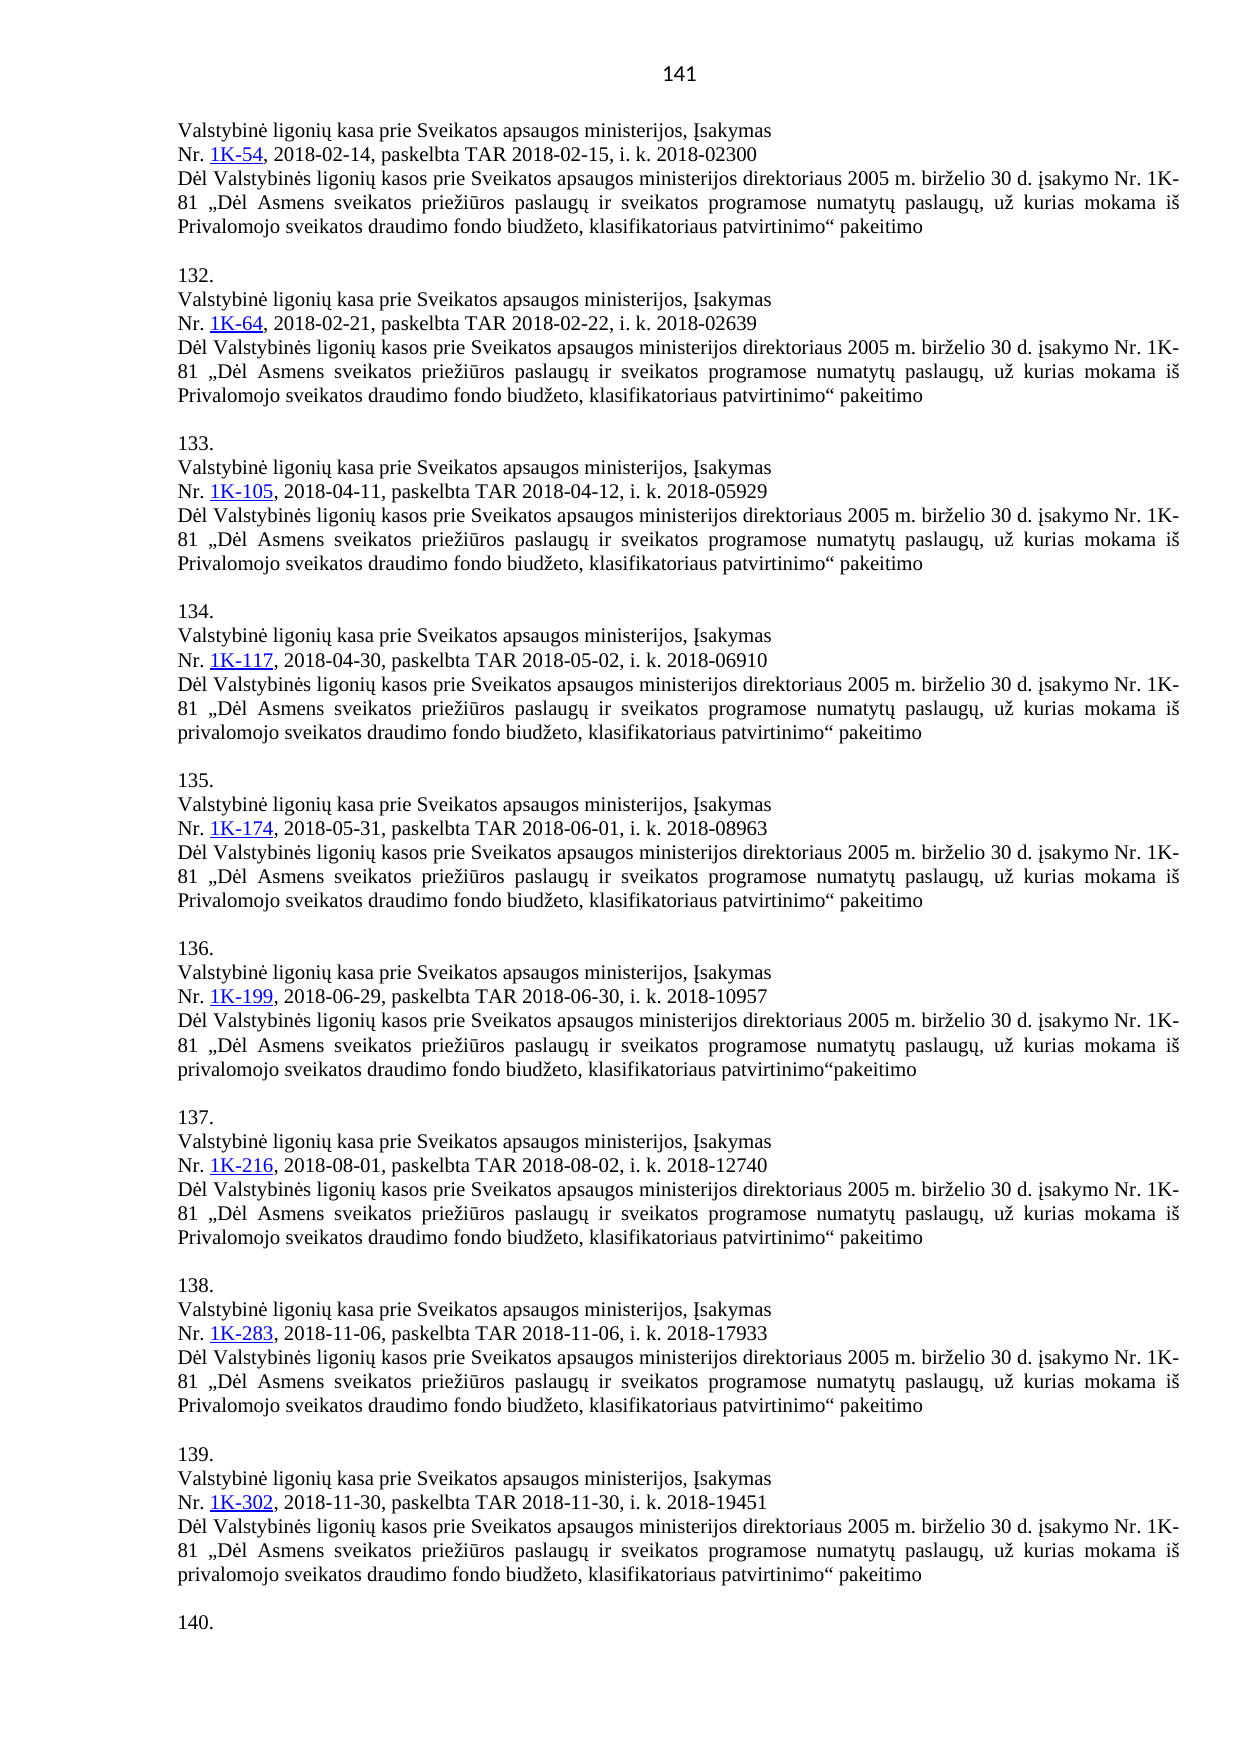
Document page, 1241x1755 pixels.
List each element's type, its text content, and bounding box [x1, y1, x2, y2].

text Dėl Valstybinės ligonių kasos prie Sveikatos apsaugos ministerijos direktoriaus 2005 m. birželio 30 d. įsakymo Nr. 1K-81 „Dėl Asmens sveikatos priežiūros paslaugų ir sveikatos programose numatytų paslaugų, už kurias mokama iš Privalomojo sveikatos draudimo fondo biudžeto, klasifikatoriaus patvirtinimo“ pakeitimo [177, 1177, 1181, 1249]
text Nr. 1K-64, 2018-02-21, paskelbta TAR 2018-02-22, i. k. 2018-02639 [177, 311, 1181, 335]
text Dėl Valstybinės ligonių kasos prie Sveikatos apsaugos ministerijos direktoriaus 2005 m. birželio 30 d. įsakymo Nr. 1K-81 „Dėl Asmens sveikatos priežiūros paslaugų ir sveikatos programose numatytų paslaugų, už kurias mokama iš Privalomojo sveikatos draudimo fondo biudžeto, klasifikatoriaus patvirtinimo“ pakeitimo [177, 335, 1181, 407]
text Dėl Valstybinės ligonių kasos prie Sveikatos apsaugos ministerijos direktoriaus 2005 m. birželio 30 d. įsakymo Nr. 1K-81 „Dėl Asmens sveikatos priežiūros paslaugų ir sveikatos programose numatytų paslaugų, už kurias mokama iš Privalomojo sveikatos draudimo fondo biudžeto, klasifikatoriaus patvirtinimo“ pakeitimo [177, 166, 1181, 238]
text Dėl Valstybinės ligonių kasos prie Sveikatos apsaugos ministerijos direktoriaus 2005 m. birželio 30 d. įsakymo Nr. 1K-81 „Dėl Asmens sveikatos priežiūros paslaugų ir sveikatos programose numatytų paslaugų, už kurias mokama iš Privalomojo sveikatos draudimo fondo biudžeto, klasifikatoriaus patvirtinimo“ pakeitimo [177, 1345, 1181, 1417]
text 140. [177, 1610, 1181, 1634]
text Nr. 1K-54, 2018-02-14, paskelbta TAR 2018-02-15, i. k. 2018-02300 [177, 142, 1181, 166]
text Valstybinė ligonių kasa prie Sveikatos apsaugos ministerijos, Įsakymas [177, 1466, 1181, 1490]
text Dėl Valstybinės ligonių kasos prie Sveikatos apsaugos ministerijos direktoriaus 2005 m. birželio 30 d. įsakymo Nr. 1K-81 „Dėl Asmens sveikatos priežiūros paslaugų ir sveikatos programose numatytų paslaugų, už kurias mokama iš privalomojo sveikatos draudimo fondo biudžeto, klasifikatoriaus patvirtinimo“ pakeitimo [177, 1514, 1181, 1586]
text Dėl Valstybinės ligonių kasos prie Sveikatos apsaugos ministerijos direktoriaus 2005 m. birželio 30 d. įsakymo Nr. 1K-81 „Dėl Asmens sveikatos priežiūros paslaugų ir sveikatos programose numatytų paslaugų, už kurias mokama iš Privalomojo sveikatos draudimo fondo biudžeto, klasifikatoriaus patvirtinimo“ pakeitimo [177, 840, 1181, 912]
text Nr. 1K-199, 2018-06-29, paskelbta TAR 2018-06-30, i. k. 2018-10957 [177, 984, 1181, 1008]
text Nr. 1K-283, 2018-11-06, paskelbta TAR 2018-11-06, i. k. 2018-17933 [177, 1321, 1181, 1345]
text 138. [177, 1273, 1181, 1297]
text Dėl Valstybinės ligonių kasos prie Sveikatos apsaugos ministerijos direktoriaus 2005 m. birželio 30 d. įsakymo Nr. 1K-81 „Dėl Asmens sveikatos priežiūros paslaugų ir sveikatos programose numatytų paslaugų, už kurias mokama iš privalomojo sveikatos draudimo fondo biudžeto, klasifikatoriaus patvirtinimo“pakeitimo [177, 1008, 1181, 1081]
text 139. [177, 1442, 1181, 1466]
text Valstybinė ligonių kasa prie Sveikatos apsaugos ministerijos, Įsakymas [177, 792, 1181, 816]
text Dėl Valstybinės ligonių kasos prie Sveikatos apsaugos ministerijos direktoriaus 2005 m. birželio 30 d. įsakymo Nr. 1K-81 „Dėl Asmens sveikatos priežiūros paslaugų ir sveikatos programose numatytų paslaugų, už kurias mokama iš Privalomojo sveikatos draudimo fondo biudžeto, klasifikatoriaus patvirtinimo“ pakeitimo [177, 503, 1181, 575]
text Valstybinė ligonių kasa prie Sveikatos apsaugos ministerijos, Įsakymas [177, 118, 1181, 142]
text 137. [177, 1105, 1181, 1129]
text Nr. 1K-302, 2018-11-30, paskelbta TAR 2018-11-30, i. k. 2018-19451 [177, 1490, 1181, 1514]
text Valstybinė ligonių kasa prie Sveikatos apsaugos ministerijos, Įsakymas [177, 960, 1181, 984]
text 135. [177, 768, 1181, 792]
text Valstybinė ligonių kasa prie Sveikatos apsaugos ministerijos, Įsakymas [177, 1297, 1181, 1321]
text Valstybinė ligonių kasa prie Sveikatos apsaugos ministerijos, Įsakymas [177, 1129, 1181, 1153]
text Nr. 1K-117, 2018-04-30, paskelbta TAR 2018-05-02, i. k. 2018-06910 [177, 647, 1181, 672]
text Dėl Valstybinės ligonių kasos prie Sveikatos apsaugos ministerijos direktoriaus 2005 m. birželio 30 d. įsakymo Nr. 1K-81 „Dėl Asmens sveikatos priežiūros paslaugų ir sveikatos programose numatytų paslaugų, už kurias mokama iš privalomojo sveikatos draudimo fondo biudžeto, klasifikatoriaus patvirtinimo“ pakeitimo [177, 672, 1181, 744]
text 136. [177, 936, 1181, 960]
text Nr. 1K-216, 2018-08-01, paskelbta TAR 2018-08-02, i. k. 2018-12740 [177, 1153, 1181, 1177]
text Nr. 1K-105, 2018-04-11, paskelbta TAR 2018-04-12, i. k. 2018-05929 [177, 479, 1181, 503]
text 134. [177, 599, 1181, 623]
text Valstybinė ligonių kasa prie Sveikatos apsaugos ministerijos, Įsakymas [177, 287, 1181, 311]
text 133. [177, 431, 1181, 455]
text Valstybinė ligonių kasa prie Sveikatos apsaugos ministerijos, Įsakymas [177, 455, 1181, 479]
text Nr. 1K-174, 2018-05-31, paskelbta TAR 2018-06-01, i. k. 2018-08963 [177, 816, 1181, 840]
text Valstybinė ligonių kasa prie Sveikatos apsaugos ministerijos, Įsakymas [177, 623, 1181, 647]
text 132. [177, 262, 1181, 287]
